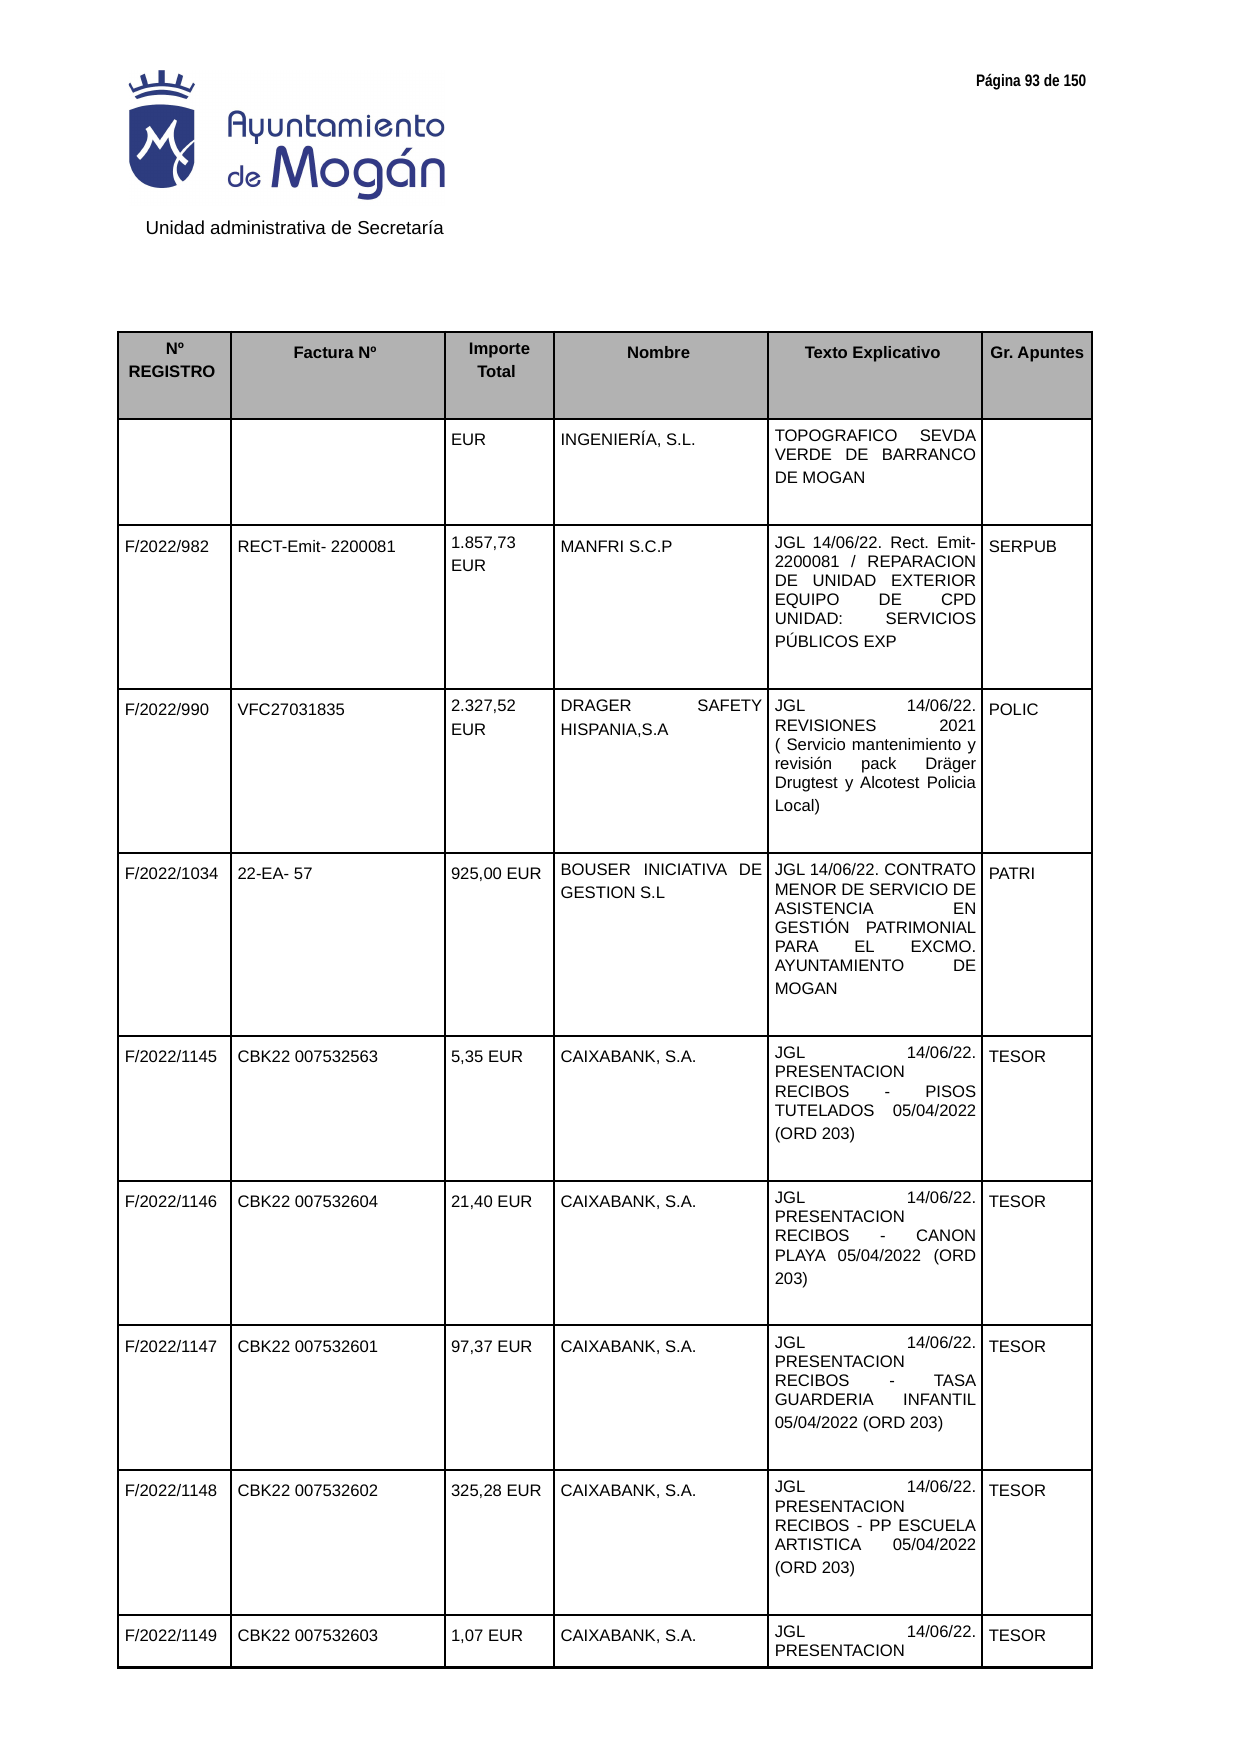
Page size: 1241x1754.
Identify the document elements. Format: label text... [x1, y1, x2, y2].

table_cell 22-EA- 57 [232, 854, 444, 1035]
table_cell JGL 14/06/22. PRESENTACION RECIBOS - PP ESCUELA ARTISTICA 05/04/2022 (ORD 203) [769, 1471, 981, 1613]
table_cell JGL 14/06/22. PRESENTACION RECIBOS - TASA GUARDERIA INFANTIL 05/04/2022 (ORD 203) [769, 1326, 981, 1469]
table_cell [119, 420, 230, 524]
table_cell CAIXABANK, S.A. [555, 1326, 767, 1469]
table_cell JGL 14/06/22. PRESENTACION [769, 1616, 981, 1666]
table_header Nº REGISTRO [119, 333, 230, 418]
table_cell JGL 14/06/22. PRESENTACION RECIBOS - CANON PLAYA 05/04/2022 (ORD 203) [769, 1182, 981, 1324]
table_cell TESOR [983, 1471, 1091, 1613]
table_cell 925,00 EUR [446, 854, 553, 1035]
table_cell F/2022/1147 [119, 1326, 230, 1469]
table_cell 21,40 EUR [446, 1182, 553, 1324]
table_cell TESOR [983, 1616, 1091, 1666]
table_cell 2.327,52 EUR [446, 690, 553, 852]
table_cell [983, 420, 1091, 524]
table_cell TESOR [983, 1037, 1091, 1179]
table_cell CBK22 007532604 [232, 1182, 444, 1324]
table_cell JGL 14/06/22. PRESENTACION RECIBOS - PISOS TUTELADOS 05/04/2022 (ORD 203) [769, 1037, 981, 1179]
table_cell EUR [446, 420, 553, 524]
table_cell CAIXABANK, S.A. [555, 1471, 767, 1613]
table_cell PATRI [983, 854, 1091, 1035]
table_cell CAIXABANK, S.A. [555, 1037, 767, 1179]
table_cell 1.857,73 EUR [446, 526, 553, 688]
table_cell CAIXABANK, S.A. [555, 1182, 767, 1324]
table_header Texto Explicativo [769, 333, 981, 418]
table_cell INGENIERÍA, S.L. [555, 420, 767, 524]
table_header Gr. Apuntes [983, 333, 1091, 418]
table_cell CAIXABANK, S.A. [555, 1616, 767, 1666]
table_cell F/2022/1149 [119, 1616, 230, 1666]
table_header Factura Nº [232, 333, 444, 418]
table_cell F/2022/982 [119, 526, 230, 688]
table_cell JGL 14/06/22. Rect. Emit- 2200081 / REPARACION DE UNIDAD EXTERIOR EQUIPO DE CPD UNIDAD: SERVICIOS PÚBLICOS EXP [769, 526, 981, 688]
table_cell MANFRI S.C.P [555, 526, 767, 688]
table_cell VFC27031835 [232, 690, 444, 852]
table_cell F/2022/1145 [119, 1037, 230, 1179]
table_cell TESOR [983, 1182, 1091, 1324]
table_cell F/2022/990 [119, 690, 230, 852]
table_header Importe Total [446, 333, 553, 418]
table_cell JGL 14/06/22. CONTRATO MENOR DE SERVICIO DE ASISTENCIA EN GESTIÓN PATRIMONIAL PARA EL EXCMO. AYUNTAMIENTO DE MOGAN [769, 854, 981, 1035]
table_cell RECT-Emit- 2200081 [232, 526, 444, 688]
table_cell CBK22 007532563 [232, 1037, 444, 1179]
table_cell F/2022/1148 [119, 1471, 230, 1613]
table_cell CBK22 007532603 [232, 1616, 444, 1666]
table_cell BOUSER INICIATIVA DE GESTION S.L [555, 854, 767, 1035]
table_cell SERPUB [983, 526, 1091, 688]
picture [128, 70, 445, 206]
table_cell 325,28 EUR [446, 1471, 553, 1613]
table_cell 97,37 EUR [446, 1326, 553, 1469]
table_cell F/2022/1034 [119, 854, 230, 1035]
table_cell F/2022/1146 [119, 1182, 230, 1324]
table_cell TESOR [983, 1326, 1091, 1469]
table_cell JGL 14/06/22. REVISIONES 2021 ( Servicio mantenimiento y revisión pack Dräger Drugtest y Alcotest Policia Local) [769, 690, 981, 852]
table_cell CBK22 007532601 [232, 1326, 444, 1469]
table_cell 1,07 EUR [446, 1616, 553, 1666]
table_cell [232, 420, 444, 524]
table_cell TOPOGRAFICO SEVDA VERDE DE BARRANCO DE MOGAN [769, 420, 981, 524]
table_cell CBK22 007532602 [232, 1471, 444, 1613]
table_cell DRAGER SAFETY HISPANIA,S.A [555, 690, 767, 852]
table_cell 5,35 EUR [446, 1037, 553, 1179]
table_cell POLIC [983, 690, 1091, 852]
table_header Nombre [555, 333, 767, 418]
